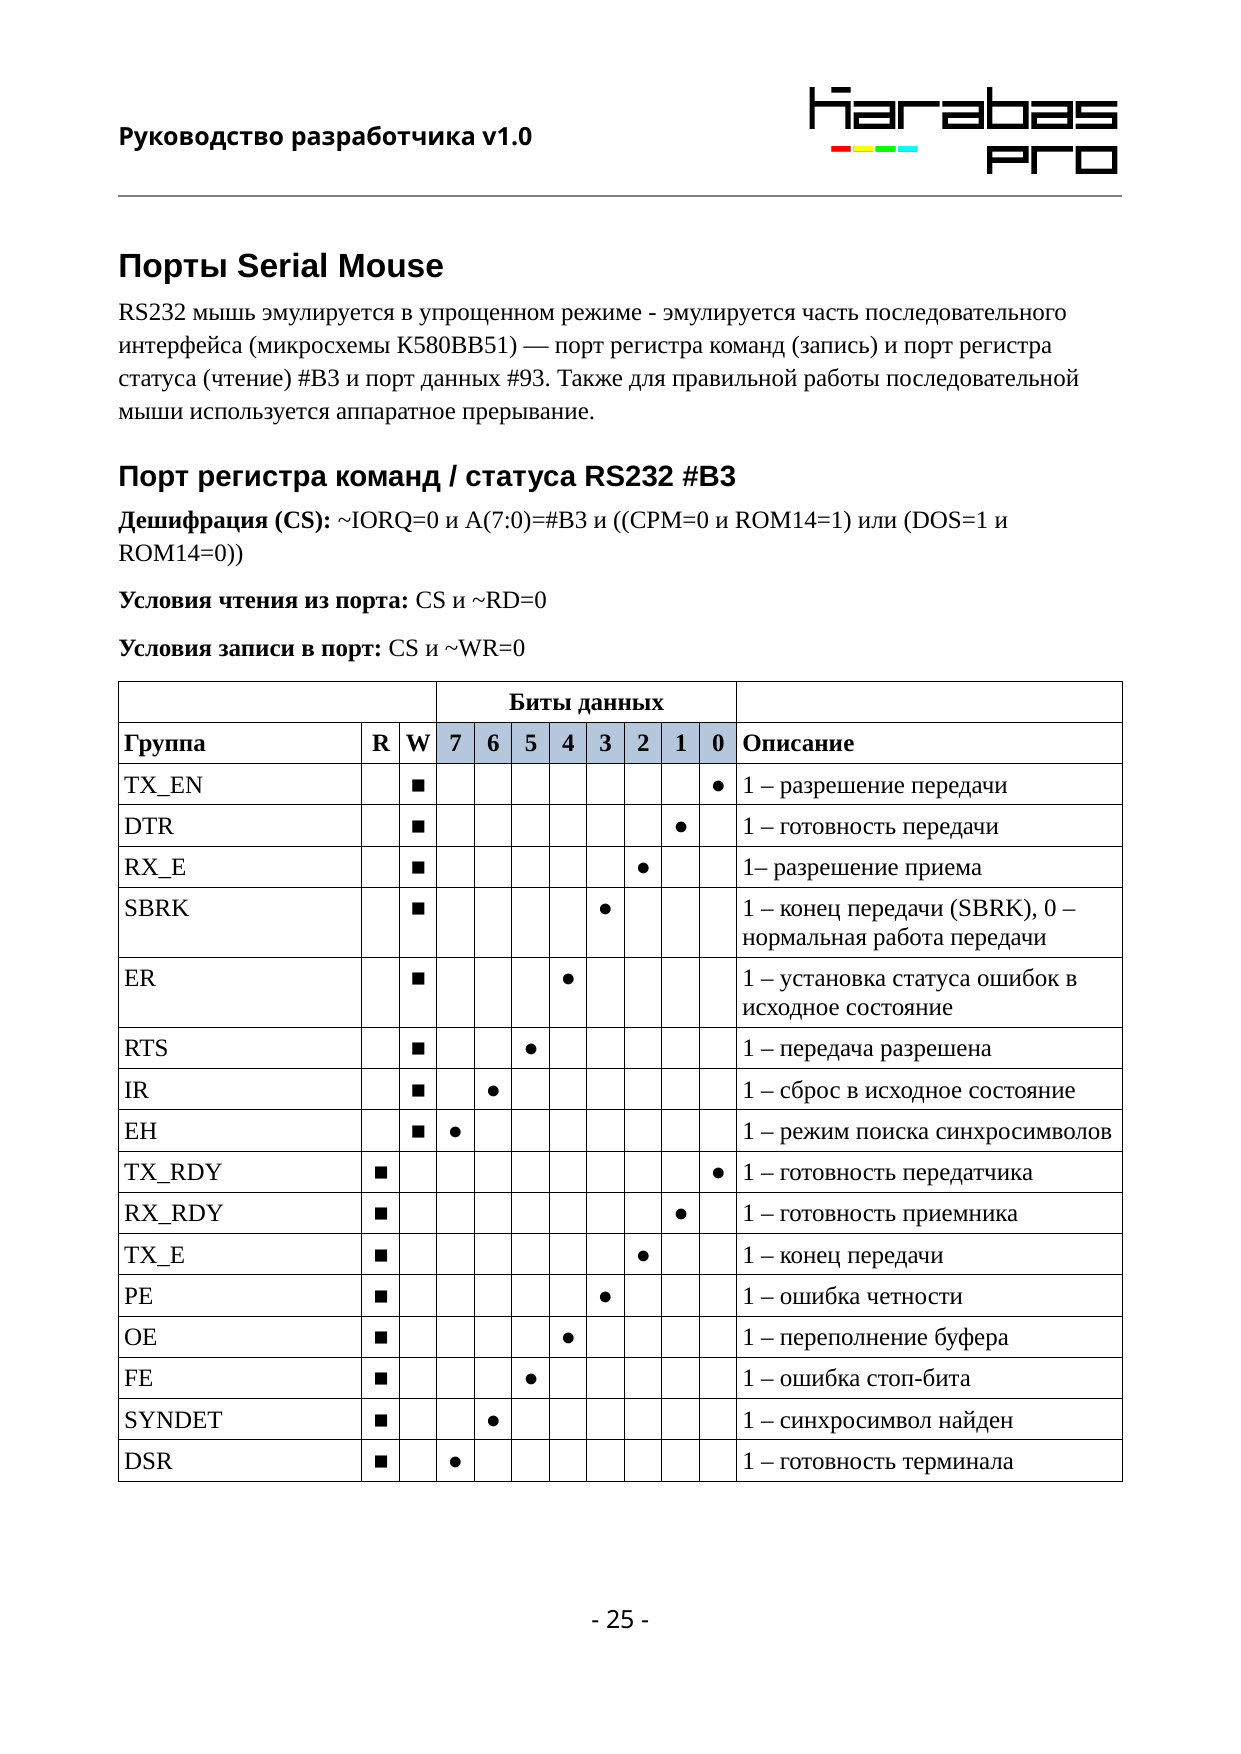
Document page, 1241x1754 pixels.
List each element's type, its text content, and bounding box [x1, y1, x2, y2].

table_cell [625, 1069, 661, 1109]
table_cell [550, 1152, 586, 1192]
table_cell ■ [362, 1440, 399, 1481]
table_cell [512, 1234, 549, 1274]
table_cell [625, 1317, 661, 1357]
table_cell [700, 1028, 736, 1068]
text Условия записи в порт: CS и ~WR=0 [118, 633, 1122, 662]
table_cell [550, 1275, 586, 1316]
table_cell [587, 847, 624, 887]
table_cell [550, 764, 586, 804]
table_cell [437, 1028, 474, 1068]
table_cell ● [550, 1317, 586, 1357]
table_cell [475, 1440, 511, 1481]
table_cell ■ [400, 958, 436, 1027]
table_cell ■ [362, 1152, 399, 1192]
table_cell [700, 1275, 736, 1316]
table_cell [437, 1152, 474, 1192]
table_cell [362, 888, 399, 957]
table_cell RTS [119, 1028, 361, 1068]
table_cell [475, 1028, 511, 1068]
table_cell ● [437, 1440, 474, 1481]
table_cell [400, 1193, 436, 1233]
table_cell 1 – готовность приемника [737, 1193, 1122, 1233]
table_cell [587, 1028, 624, 1068]
table_cell 1 [662, 723, 699, 763]
table_cell OE [119, 1317, 361, 1357]
table_cell [437, 1069, 474, 1109]
table_cell 1 – конец передачи [737, 1234, 1122, 1274]
table_cell [587, 1234, 624, 1274]
table_cell [662, 1152, 699, 1192]
table_cell [475, 1234, 511, 1274]
table_cell [700, 1317, 736, 1357]
table_cell 1– разрешение приема [737, 847, 1122, 887]
table_cell 1 – установка статуса ошибок в исходное состояние [737, 958, 1122, 1027]
table_cell [550, 888, 586, 957]
table_cell [587, 1152, 624, 1192]
table_cell ● [512, 1028, 549, 1068]
table_cell [475, 1317, 511, 1357]
table_cell ■ [362, 1234, 399, 1274]
table_cell [587, 1069, 624, 1109]
table_cell [512, 1110, 549, 1151]
table_cell [625, 1152, 661, 1192]
table_cell 1 – передача разрешена [737, 1028, 1122, 1068]
table_cell 6 [475, 723, 511, 763]
table_cell [362, 1069, 399, 1109]
table_cell [362, 958, 399, 1027]
table_cell 2 [625, 723, 661, 763]
table_cell [512, 958, 549, 1027]
table_cell ■ [400, 1110, 436, 1151]
table_cell ● [550, 958, 586, 1027]
table_cell ■ [400, 805, 436, 846]
table_cell [662, 1234, 699, 1274]
table_cell ■ [400, 1028, 436, 1068]
table_cell [512, 888, 549, 957]
table_cell [512, 1440, 549, 1481]
table_cell ■ [400, 764, 436, 804]
table_cell ● [700, 764, 736, 804]
table_cell R [362, 723, 399, 763]
table_cell [512, 1069, 549, 1109]
text Дешифрация (CS): ~IORQ=0 и A(7:0)=#B3 и ((CPM=0 и ROM14=1) или (DOS=1 и ROM14=0)) [118, 505, 1122, 566]
table_cell [587, 1317, 624, 1357]
subtitle Порт регистра команд / статуса RS232 #B3 [118, 458, 1122, 492]
table_cell [625, 958, 661, 1027]
table_cell [475, 958, 511, 1027]
table_cell 1 – ошибка стоп-бита [737, 1358, 1122, 1398]
table_cell [550, 805, 586, 846]
table_cell 5 [512, 723, 549, 763]
table_cell ● [437, 1110, 474, 1151]
table_cell TX_E [119, 1234, 361, 1274]
table_cell TX_EN [119, 764, 361, 804]
table_cell [512, 1275, 549, 1316]
table_cell [475, 1275, 511, 1316]
table_cell [662, 888, 699, 957]
table_cell [662, 1317, 699, 1357]
table_cell [662, 1358, 699, 1398]
table_cell [700, 958, 736, 1027]
table_cell [625, 1440, 661, 1481]
table_cell ● [625, 1234, 661, 1274]
table_cell [550, 1110, 586, 1151]
table_cell [700, 888, 736, 957]
table_cell PE [119, 1275, 361, 1316]
table_cell [662, 958, 699, 1027]
table_cell ■ [362, 1275, 399, 1316]
table_cell 1 – синхросимвол найден [737, 1399, 1122, 1439]
table_cell [662, 1028, 699, 1068]
table_cell [700, 1440, 736, 1481]
table_cell [437, 958, 474, 1027]
table_cell [400, 1234, 436, 1274]
table_cell 4 [550, 723, 586, 763]
table_cell [400, 1152, 436, 1192]
table_cell [625, 1358, 661, 1398]
table_cell [437, 805, 474, 846]
table_cell ● [587, 1275, 624, 1316]
table_header Биты данных [437, 682, 736, 722]
text Условия чтения из порта: CS и ~RD=0 [118, 585, 1122, 614]
table_cell [587, 1110, 624, 1151]
table_cell [662, 1440, 699, 1481]
table_cell [700, 1110, 736, 1151]
table_cell ■ [362, 1358, 399, 1398]
table_cell [437, 1317, 474, 1357]
table_cell [587, 958, 624, 1027]
table_cell [587, 805, 624, 846]
table_cell [587, 1193, 624, 1233]
table_cell [400, 1358, 436, 1398]
table_cell ■ [400, 1069, 436, 1109]
table_cell ■ [400, 847, 436, 887]
table_cell [700, 1234, 736, 1274]
table_cell 1 – готовность терминала [737, 1440, 1122, 1481]
table_cell [587, 1440, 624, 1481]
table_header [119, 682, 436, 722]
table_cell ● [625, 847, 661, 887]
table_cell SYNDET [119, 1399, 361, 1439]
table_cell 3 [587, 723, 624, 763]
table_cell [400, 1440, 436, 1481]
table_cell 1 – конец передачи (SBRK), 0 – нормальная работа передачи [737, 888, 1122, 957]
table_cell [550, 1358, 586, 1398]
table_cell DTR [119, 805, 361, 846]
table_cell [362, 1110, 399, 1151]
table_cell [475, 1358, 511, 1398]
table_cell Описание [737, 723, 1122, 763]
table_cell [475, 888, 511, 957]
table_cell [475, 764, 511, 804]
table_cell 1 – режим поиска синхросимволов [737, 1110, 1122, 1151]
table_cell [437, 1399, 474, 1439]
table_cell Группа [119, 723, 361, 763]
table_cell 1 – сброс в исходное состояние [737, 1069, 1122, 1109]
table_cell [625, 1399, 661, 1439]
table_cell [550, 1193, 586, 1233]
table_cell [362, 1028, 399, 1068]
table_cell [362, 847, 399, 887]
table_cell [587, 764, 624, 804]
table_header [737, 682, 1122, 722]
table_cell [475, 805, 511, 846]
table_cell [700, 805, 736, 846]
table_cell [512, 847, 549, 887]
table_cell [437, 1193, 474, 1233]
table_cell [437, 764, 474, 804]
table_cell [475, 1193, 511, 1233]
table_cell RX_E [119, 847, 361, 887]
table_cell DSR [119, 1440, 361, 1481]
table_cell [550, 1028, 586, 1068]
table_cell [437, 1275, 474, 1316]
table_cell [700, 1069, 736, 1109]
table_cell [550, 1440, 586, 1481]
table_cell ■ [362, 1399, 399, 1439]
table_cell 1 – разрешение передачи [737, 764, 1122, 804]
subtitle Порты Serial Mouse [118, 246, 1122, 285]
table_cell [475, 1110, 511, 1151]
table_cell [625, 764, 661, 804]
table_cell [550, 1399, 586, 1439]
table_cell [475, 1152, 511, 1192]
table_cell 1 – ошибка четности [737, 1275, 1122, 1316]
table_cell ● [662, 1193, 699, 1233]
table_cell [700, 1358, 736, 1398]
table_cell RX_RDY [119, 1193, 361, 1233]
table_cell [437, 847, 474, 887]
table_cell [662, 1275, 699, 1316]
table_cell [662, 847, 699, 887]
table_cell 0 [700, 723, 736, 763]
table_cell ■ [400, 888, 436, 957]
table_cell [550, 1234, 586, 1274]
table_cell [625, 1193, 661, 1233]
table_cell [700, 847, 736, 887]
table_cell [587, 1358, 624, 1398]
table_cell [625, 888, 661, 957]
table_cell [625, 805, 661, 846]
table_cell ■ [362, 1193, 399, 1233]
table_cell [700, 1399, 736, 1439]
table_cell [437, 888, 474, 957]
table_cell [400, 1275, 436, 1316]
table_cell [662, 764, 699, 804]
table_cell [400, 1317, 436, 1357]
table_cell ■ [362, 1317, 399, 1357]
table_cell ● [512, 1358, 549, 1398]
table_cell 7 [437, 723, 474, 763]
text RS232 мышь эмулируется в упрощенном режиме - эмулируется часть последовательного интерфейса (микросхемы К580ВВ51) — порт регистра команд (запись) и порт регистра статуса (чтение) #B3 и порт данных #93. Также для правильной работы последовательной мыши используется аппаратное прерывание. [118, 297, 1122, 425]
table_cell [362, 764, 399, 804]
table_cell [625, 1028, 661, 1068]
table_cell ● [475, 1069, 511, 1109]
table_cell [662, 1110, 699, 1151]
table_cell EH [119, 1110, 361, 1151]
table_cell [625, 1275, 661, 1316]
table_cell ER [119, 958, 361, 1027]
table_cell [437, 1234, 474, 1274]
table_cell FE [119, 1358, 361, 1398]
table_cell [437, 1358, 474, 1398]
table_cell 1 – переполнение буфера [737, 1317, 1122, 1357]
table_cell ● [700, 1152, 736, 1192]
table_cell [512, 1399, 549, 1439]
table_cell [550, 847, 586, 887]
table_cell ● [587, 888, 624, 957]
table_cell SBRK [119, 888, 361, 957]
table_cell ● [662, 805, 699, 846]
table_cell [512, 1152, 549, 1192]
table_cell [400, 1399, 436, 1439]
table_cell TX_RDY [119, 1152, 361, 1192]
table_cell [550, 1069, 586, 1109]
picture [809, 84, 1120, 174]
table_cell [512, 764, 549, 804]
table_cell [512, 805, 549, 846]
table_cell [662, 1069, 699, 1109]
table_cell [587, 1399, 624, 1439]
table_cell [512, 1317, 549, 1357]
table_cell [662, 1399, 699, 1439]
table_cell [475, 847, 511, 887]
table_cell [512, 1193, 549, 1233]
table_cell ● [475, 1399, 511, 1439]
table_cell IR [119, 1069, 361, 1109]
table_cell 1 – готовность передатчика [737, 1152, 1122, 1192]
table_cell 1 – готовность передачи [737, 805, 1122, 846]
table_cell [625, 1110, 661, 1151]
table_cell [362, 805, 399, 846]
table_cell W [400, 723, 436, 763]
table_cell [700, 1193, 736, 1233]
